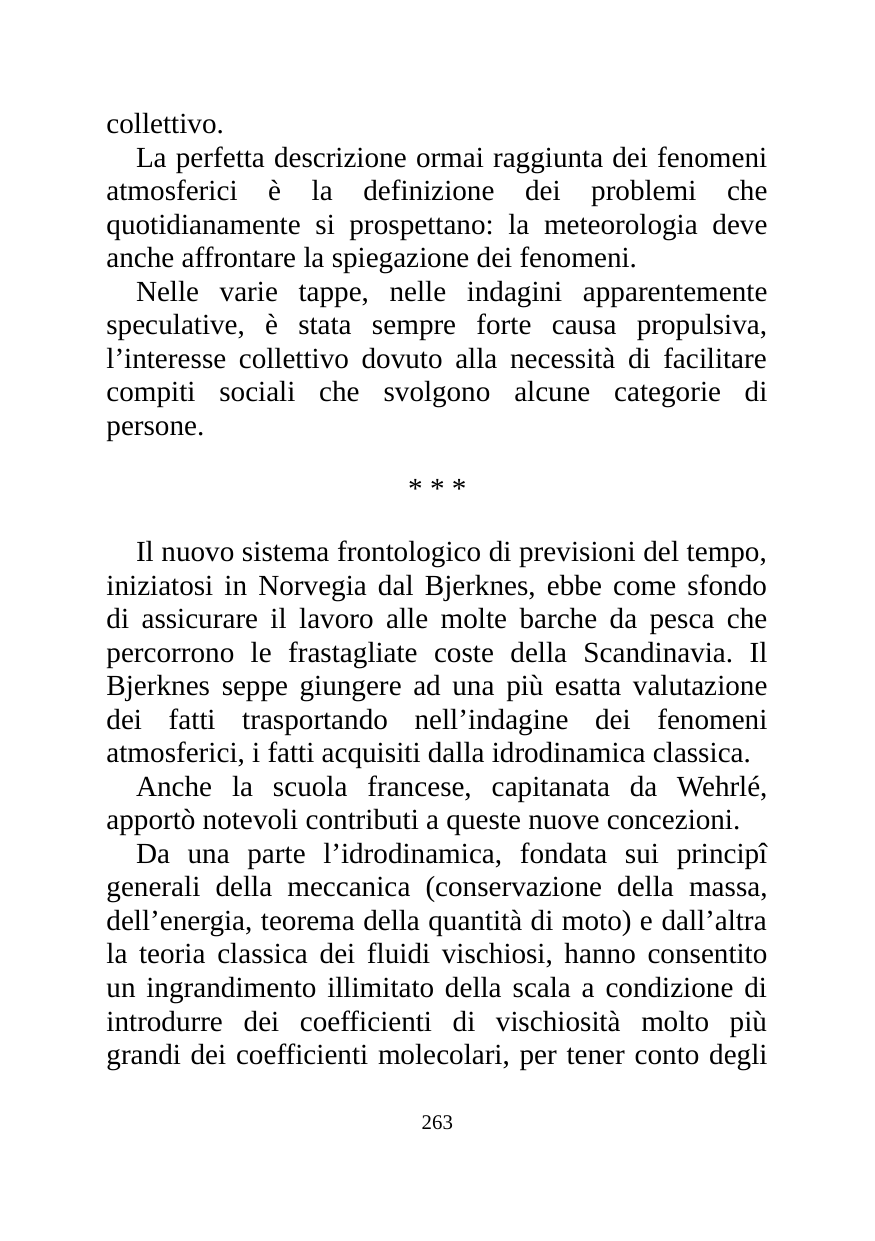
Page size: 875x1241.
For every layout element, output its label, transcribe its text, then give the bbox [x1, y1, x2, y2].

text Anche la scuola francese, capitanata da Wehrlé, apportò notevoli contributi a queste nuove concezioni. [106, 769, 768, 836]
text collettivo. [106, 106, 768, 140]
text Il nuovo sistema frontologico di previsioni del tempo, iniziatosi in Norvegia dal Bjerknes, ebbe come sfondo di assicurare il lavoro alle molte barche da pesca che percorrono le frastagliate coste della Scandinavia. Il Bjerknes seppe giungere ad una più esatta valutazione dei fatti trasportando nell’indagine dei fenomeni atmosferici, i fatti acquisiti dalla idrodinamica classica. [106, 534, 768, 769]
text La perfetta descrizione ormai raggiunta dei fenomeni atmosferici è la definizione dei problemi che quotidianamente si prospettano: la meteorologia deve anche affrontare la spiegazione dei fenomeni. [106, 140, 768, 274]
text * * * [106, 471, 768, 505]
text Nelle varie tappe, nelle indagini apparentemente speculative, è stata sempre forte causa propulsiva, l’interesse collettivo dovuto alla necessità di facilitare compiti sociali che svolgono alcune categorie di persone. [106, 274, 768, 442]
text Da una parte l’idrodinamica, fondata sui principî generali della meccanica (conservazione della massa, dell’energia, teorema della quantità di moto) e dall’altra la teoria classica dei fluidi vischiosi, hanno consentito un ingrandimento illimitato della scala a condizione di introdurre dei coefficienti di vischiosità molto più grandi dei coefficienti molecolari, per tener conto degli [106, 836, 768, 1071]
